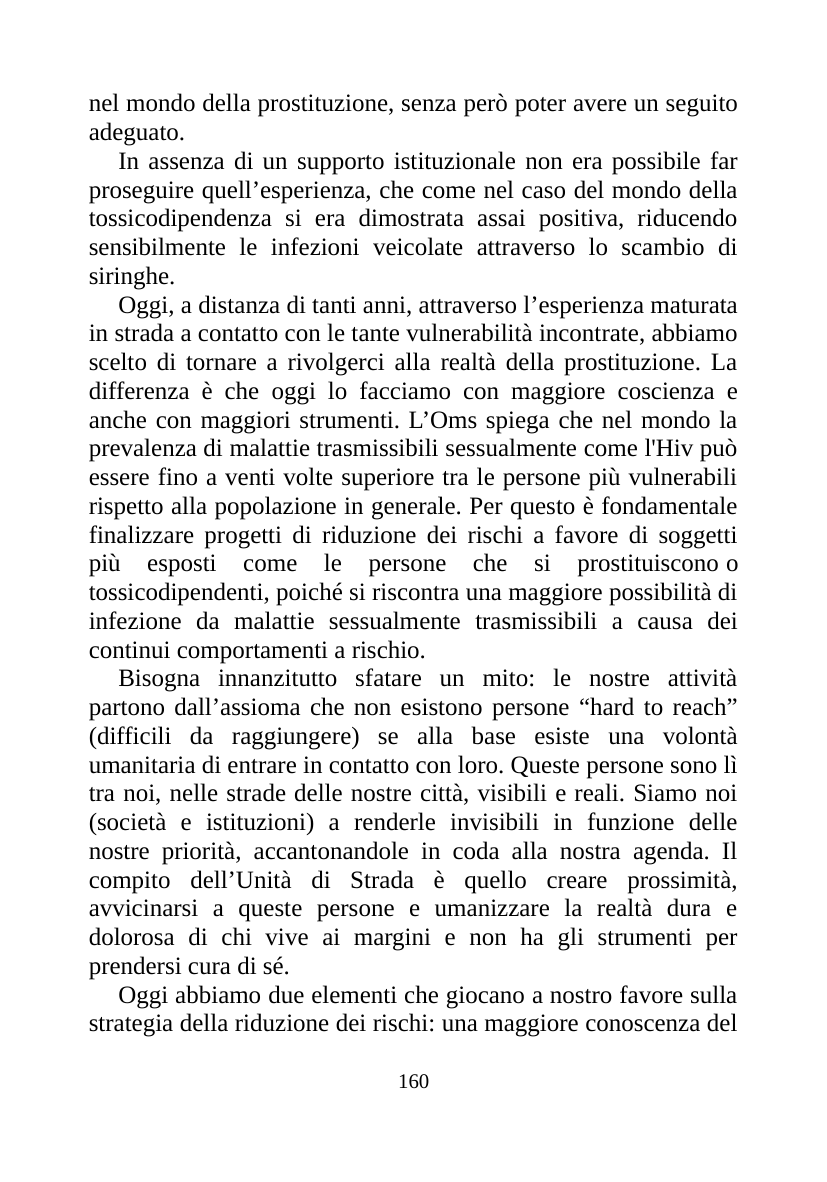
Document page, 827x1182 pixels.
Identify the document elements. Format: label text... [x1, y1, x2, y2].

text Oggi, a distanza di tanti anni, attraverso l’esperienza maturata in strada a contatto con le tante vulnerabilità incontrate, abbiamo scelto di tornare a rivolgerci alla realtà della prostituzione. La differenza è che oggi lo facciamo con maggiore coscienza e anche con maggiori strumenti. L’Oms spiega che nel mondo la prevalenza di malattie trasmissibili sessualmente come l'Hiv può essere fino a venti volte superiore tra le persone più vulnerabili rispetto alla popolazione in generale. Per questo è fondamentale finalizzare progetti di riduzione dei rischi a favore di soggetti più esposti come le persone che si prostituiscono o tossicodipendenti, poiché si riscontra una maggiore possibilità di infezione da malattie sessualmente trasmissibili a causa dei continui comportamenti a rischio. [88, 290, 738, 663]
text Bisogna innanzitutto sfatare un mito: le nostre attività partono dall’assioma che non esistono persone “hard to reach” (difficili da raggiungere) se alla base esiste una volontà umanitaria di entrare in contatto con loro. Queste persone sono lì tra noi, nelle strade delle nostre città, visibili e reali. Siamo noi (società e istituzioni) a renderle invisibili in funzione delle nostre priorità, accantonandole in coda alla nostra agenda. Il compito dell’Unità di Strada è quello creare prossimità, avvicinarsi a queste persone e umanizzare la realtà dura e dolorosa di chi vive ai margini e non ha gli strumenti per prendersi cura di sé. [88, 663, 738, 980]
text Oggi abbiamo due elementi che giocano a nostro favore sulla strategia della riduzione dei rischi: una maggiore conoscenza del [88, 980, 738, 1037]
text In assenza di un supporto istituzionale non era possibile far proseguire quell’esperienza, che come nel caso del mondo della tossicodipendenza si era dimostrata assai positiva, riducendo sensibilmente le infezioni veicolate attraverso lo scambio di siringhe. [88, 146, 738, 290]
text nel mondo della prostituzione, senza però poter avere un seguito adeguato. [88, 88, 738, 146]
